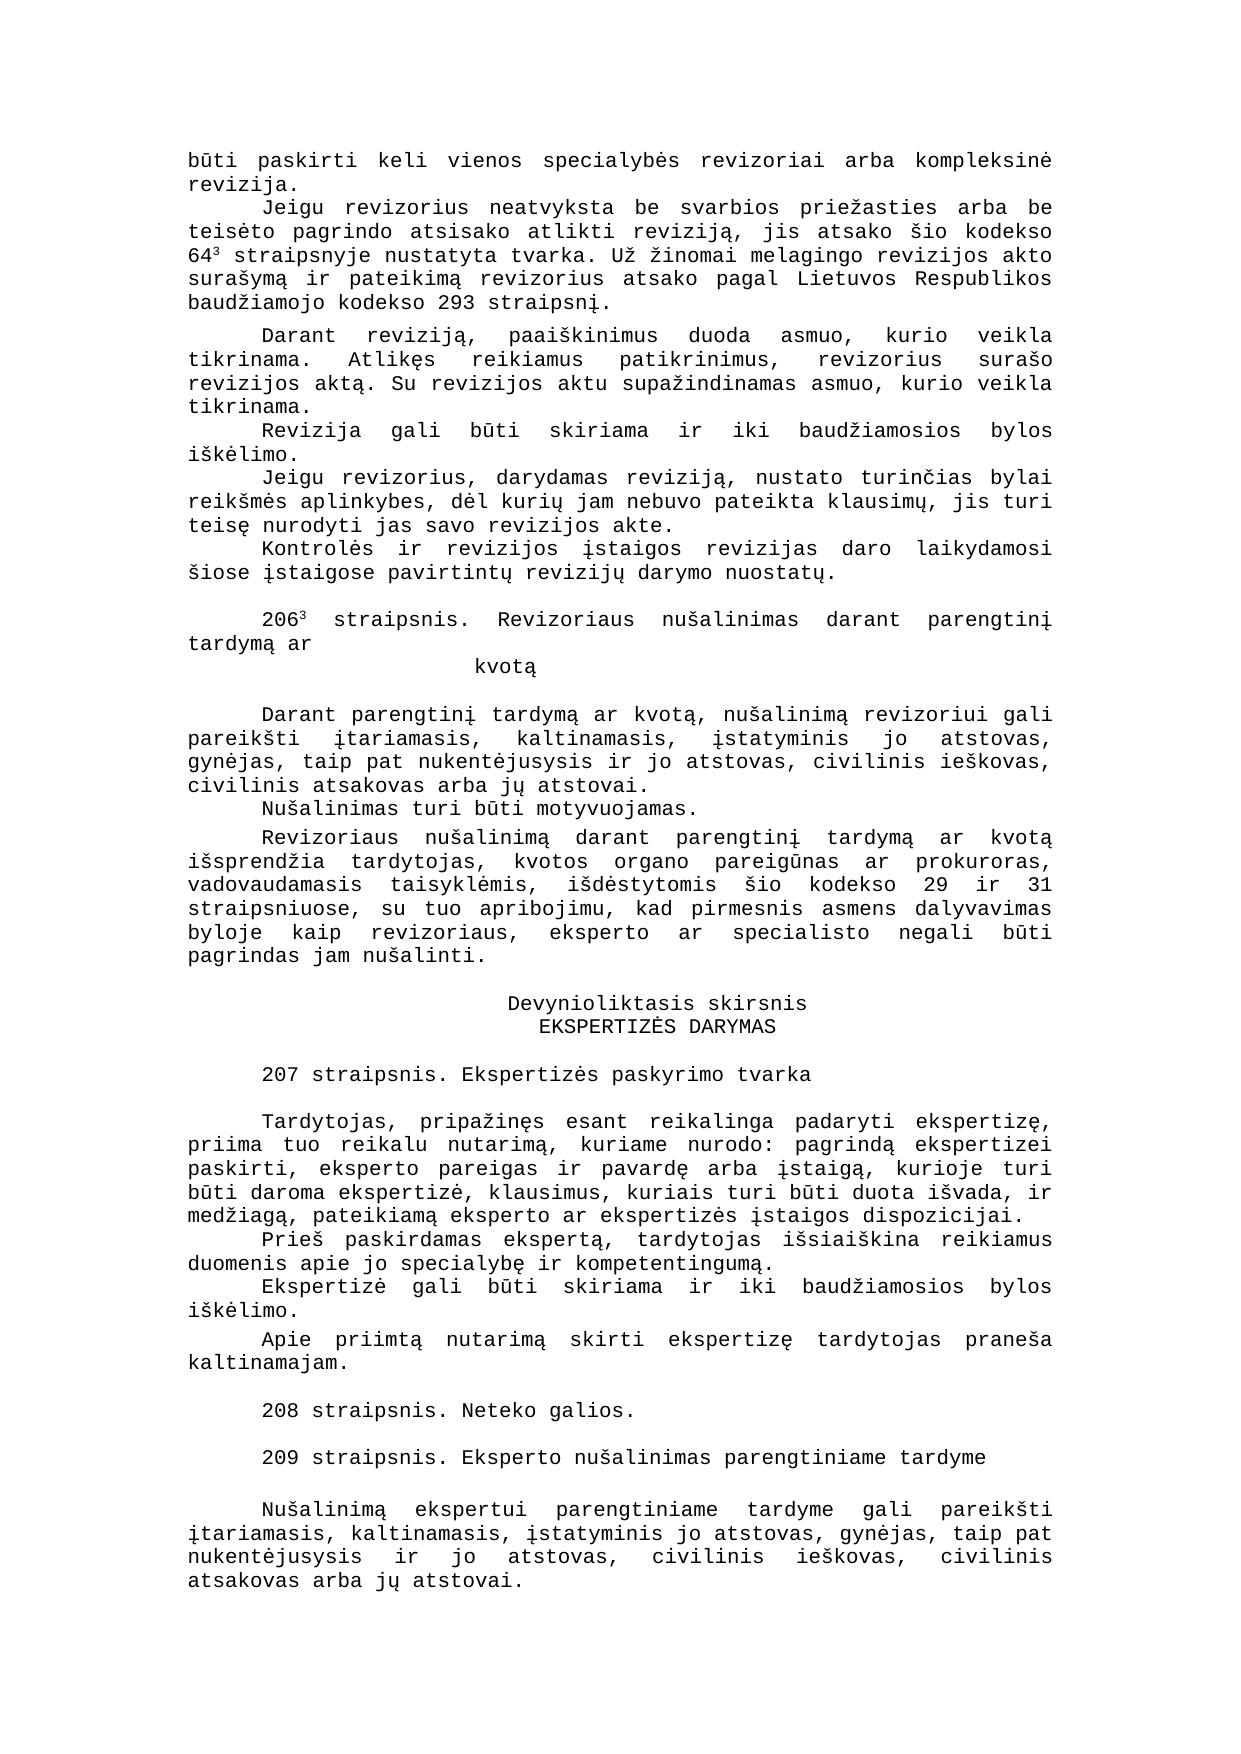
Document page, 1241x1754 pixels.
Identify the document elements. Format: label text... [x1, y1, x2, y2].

text Jeigu revizorius, darydamas reviziją, nustato turinčias bylai reikšmės aplinkybes, dėl kurių jam nebuvo pateikta klausimų, jis turi teisę nurodyti jas savo revizijos akte. [187, 467, 1053, 538]
text Darant parengtinį tardymą ar kvotą, nušalinimą revizoriui gali pareikšti įtariamasis, kaltinamasis, įstatyminis jo atstovas, gynėjas, taip pat nukentėjusysis ir jo atstovas, civilinis ieškovas, civilinis atsakovas arba jų atstovai. [187, 704, 1053, 798]
text Nušalinimą ekspertui parengtiniame tardyme gali pareikšti įtariamasis, kaltinamasis, įstatyminis jo atstovas, gynėjas, taip pat nukentėjusysis ir jo atstovas, civilinis ieškovas, civilinis atsakovas arba jų atstovai. [187, 1499, 1053, 1594]
text Tardytojas, pripažinęs esant reikalinga padaryti ekspertizę, priima tuo reikalu nutarimą, kuriame nurodo: pagrindą ekspertizei paskirti, eksperto pareigas ir pavardę arba įstaigą, kurioje turi būti daroma ekspertizė, klausimus, kuriais turi būti duota išvada, ir medžiagą, pateikiamą eksperto ar ekspertizės įstaigos dispozicijai. [187, 1111, 1053, 1229]
text Prieš paskirdamas ekspertą, tardytojas išsiaiškina reikiamus duomenis apie jo specialybę ir kompetentingumą. [187, 1229, 1053, 1276]
text Kontrolės ir revizijos įstaigos revizijas daro laikydamosi šiose įstaigose pavirtintų revizijų darymo nuostatų. [187, 538, 1053, 586]
text 2063 straipsnis. Revizoriaus nušalinimas darant parengtinį tardymą ar [187, 609, 1053, 657]
text EKSPERTIZĖS DARYMAS [187, 1016, 1053, 1040]
text Devynioliktasis skirsnis [187, 993, 1053, 1016]
text 208 straipsnis. Neteko galios. [187, 1399, 1053, 1423]
text Jeigu revizorius neatvyksta be svarbios priežasties arba be teisėto pagrindo atsisako atlikti reviziją, jis atsako šio kodekso 643 straipsnyje nustatyta tvarka. Už žinomai melagingo revizijos akto surašymą ir pateikimą revizorius atsako pagal Lietuvos Respublikos baudžiamojo kodekso 293 straipsnį. [187, 197, 1053, 316]
text būti paskirti keli vienos specialybės revizoriai arba kompleksinė revizija. [187, 150, 1053, 197]
text 207 straipsnis. Ekspertizės paskyrimo tvarka [187, 1063, 1053, 1087]
text Revizija gali būti skiriama ir iki baudžiamosios bylos iškėlimo. [187, 420, 1053, 467]
text Ekspertizė gali būti skiriama ir iki baudžiamosios bylos iškėlimo. [187, 1276, 1053, 1324]
text kvotą [187, 657, 1053, 680]
text Revizoriaus nušalinimą darant parengtinį tardymą ar kvotą išsprendžia tardytojas, kvotos organo pareigūnas ar prokuroras, vadovaudamasis taisyklėmis, išdėstytomis šio kodekso 29 ir 31 straipsniuose, su tuo apribojimu, kad pirmesnis asmens dalyvavimas byloje kaip revizoriaus, eksperto ar specialisto negali būti pagrindas jam nušalinti. [187, 827, 1053, 969]
text 209 straipsnis. Eksperto nušalinimas parengtiniame tardyme [187, 1447, 1053, 1471]
text Nušalinimas turi būti motyvuojamas. [187, 798, 1053, 822]
text Darant reviziją, paaiškinimus duoda asmuo, kurio veikla tikrinama. Atlikęs reikiamus patikrinimus, revizorius surašo revizijos aktą. Su revizijos aktu supažindinamas asmuo, kurio veikla tikrinama. [187, 326, 1053, 420]
text Apie priimtą nutarimą skirti ekspertizę tardytojas praneša kaltinamajam. [187, 1329, 1053, 1376]
